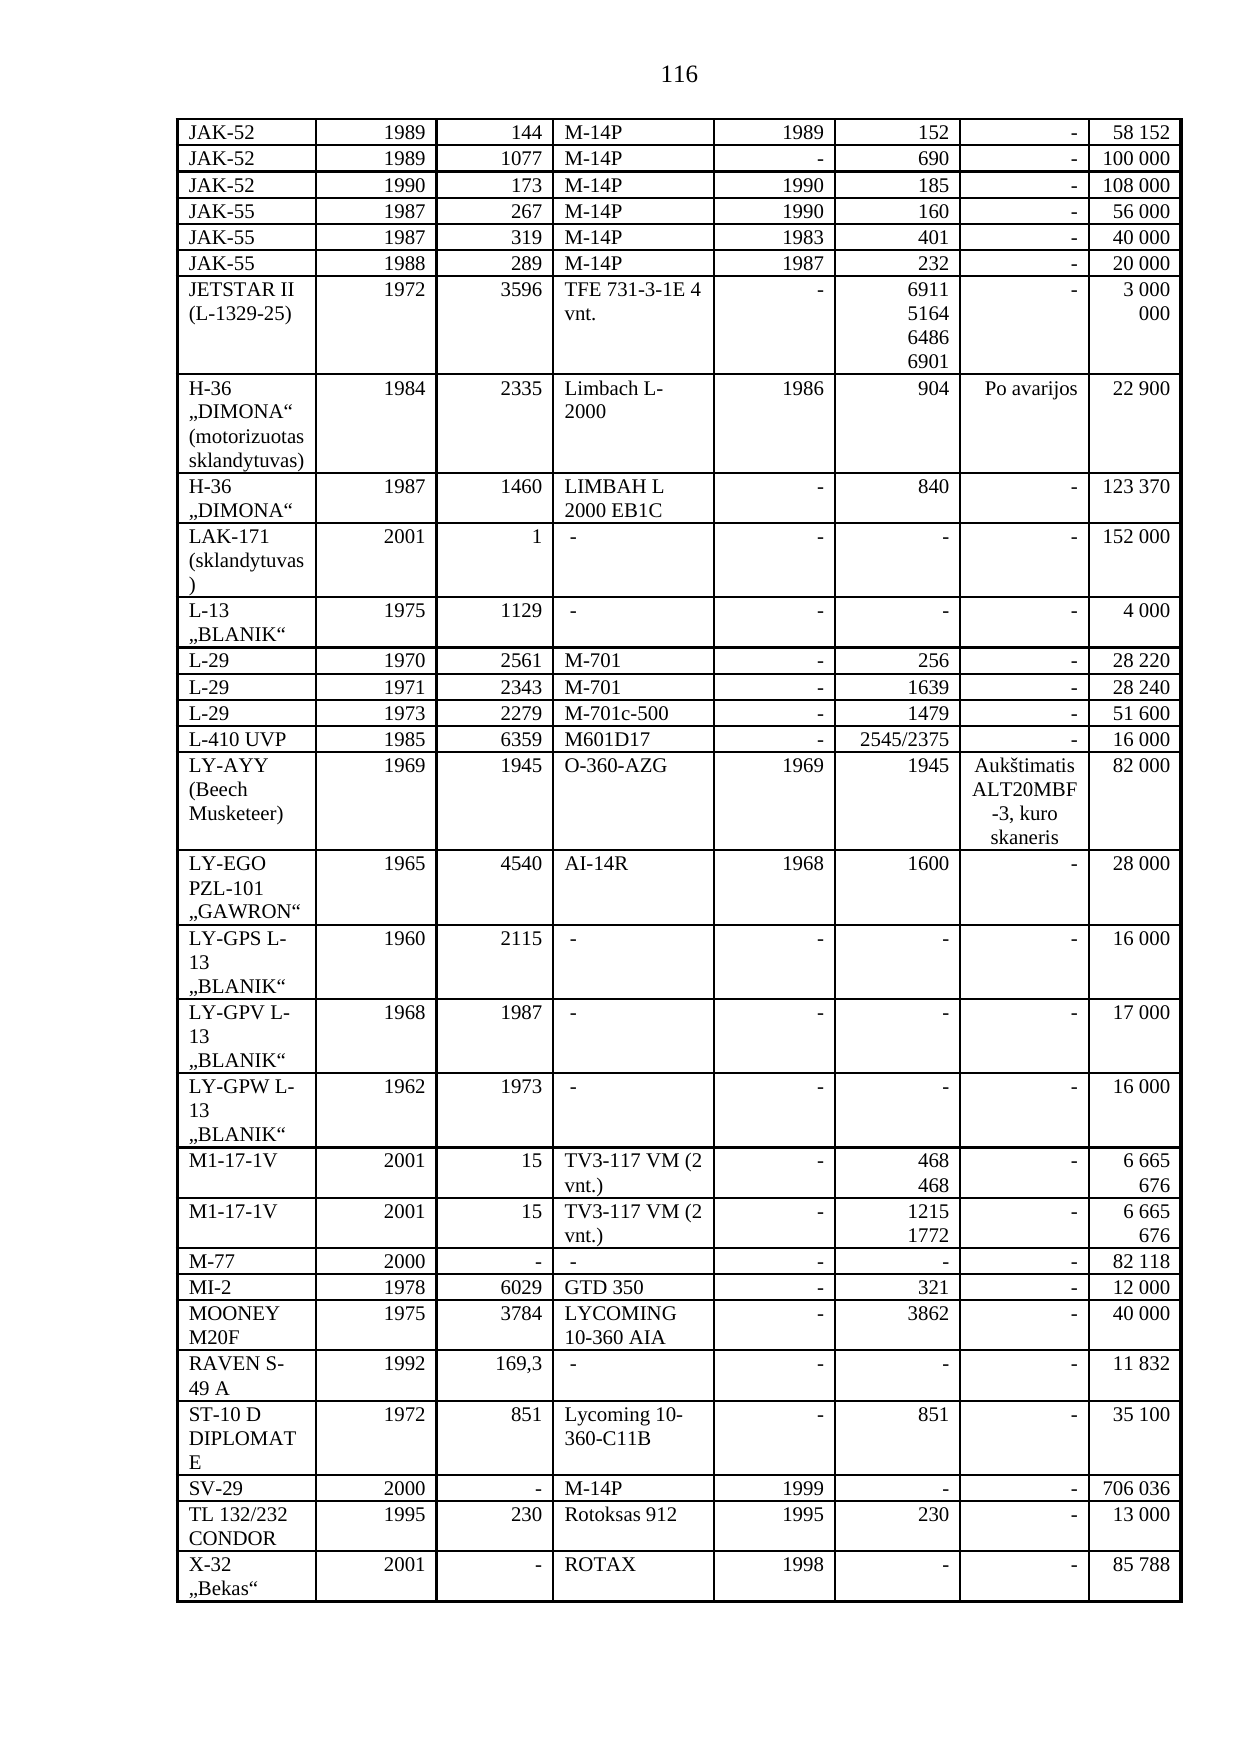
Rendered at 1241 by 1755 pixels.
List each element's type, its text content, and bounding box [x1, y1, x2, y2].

table_cell - [961, 225, 1088, 249]
table_cell 82 000 [1090, 753, 1179, 849]
table_cell 1973 [438, 1074, 552, 1146]
table_cell - [715, 1351, 834, 1399]
table_cell - [961, 727, 1088, 751]
table_cell 2001 [317, 1199, 435, 1247]
table_cell 1978 [317, 1275, 435, 1299]
table_cell - [961, 1000, 1088, 1072]
table_cell 1972 [317, 1402, 435, 1474]
table_cell - [961, 277, 1088, 373]
table_cell - [961, 1402, 1088, 1474]
table_cell 1639 [836, 675, 959, 699]
table_cell 1995 [317, 1502, 435, 1550]
table_cell L-410 UVP [179, 727, 315, 751]
table_cell - [438, 1552, 552, 1600]
table_cell - [554, 1074, 713, 1146]
table_cell 1985 [317, 727, 435, 751]
table_cell M1-17-1V [179, 1149, 315, 1197]
table_cell 2001 [317, 524, 435, 596]
table_cell M-14P [554, 251, 713, 275]
table_cell - [715, 474, 834, 522]
table_cell 851 [836, 1402, 959, 1474]
table_cell 6 665 676 [1090, 1149, 1179, 1197]
table_cell 6359 [438, 727, 552, 751]
table_cell 1973 [317, 701, 435, 725]
table_cell 40 000 [1090, 225, 1179, 249]
table_cell JAK-55 [179, 251, 315, 275]
table_cell - [836, 1074, 959, 1146]
table_cell 13 000 [1090, 1502, 1179, 1550]
table_cell 56 000 [1090, 199, 1179, 223]
table_cell TV3-117 VM (2 vnt.) [554, 1149, 713, 1197]
table_cell 28 240 [1090, 675, 1179, 699]
table_cell RAVEN S-49 A [179, 1351, 315, 1399]
table_cell L-29 [179, 675, 315, 699]
table_cell 2000 [317, 1476, 435, 1500]
table_cell 185 [836, 173, 959, 197]
table_cell 1999 [715, 1476, 834, 1500]
table_cell 1945 [836, 753, 959, 849]
table_cell 3 000 000 [1090, 277, 1179, 373]
table_cell O-360-AZG [554, 753, 713, 849]
table_cell 1987 [317, 199, 435, 223]
table_cell 123 370 [1090, 474, 1179, 522]
table_cell LIMBAH L 2000 EB1C [554, 474, 713, 522]
table_cell - [715, 1301, 834, 1349]
table_cell 1962 [317, 1074, 435, 1146]
table_cell 1969 [317, 753, 435, 849]
table_cell - [715, 675, 834, 699]
table_cell 468 468 [836, 1149, 959, 1197]
table_cell - [836, 926, 959, 998]
table_cell 15 [438, 1199, 552, 1247]
table_cell 1992 [317, 1351, 435, 1399]
table_cell 840 [836, 474, 959, 522]
table_cell JAK-55 [179, 199, 315, 223]
table_cell 1975 [317, 1301, 435, 1349]
table_cell - [554, 926, 713, 998]
table_cell 230 [438, 1502, 552, 1550]
table_cell M-701 [554, 675, 713, 699]
table_cell SV-29 [179, 1476, 315, 1500]
table_cell 267 [438, 199, 552, 223]
table_cell - [961, 199, 1088, 223]
table_cell 2000 [317, 1249, 435, 1273]
table_cell 904 [836, 375, 959, 472]
table_cell 12 000 [1090, 1275, 1179, 1299]
table_cell - [961, 1249, 1088, 1273]
table_cell 1998 [715, 1552, 834, 1600]
table_cell JAK-52 [179, 173, 315, 197]
table_cell - [961, 173, 1088, 197]
table_cell - [715, 1000, 834, 1072]
table_cell TL 132/232 CONDOR [179, 1502, 315, 1550]
table_cell LY-GPW L-13 „BLANIK“ [179, 1074, 315, 1146]
table_cell 173 [438, 173, 552, 197]
table_cell LY-EGO PZL-101 „GAWRON“ [179, 851, 315, 923]
table_cell JETSTAR II (L-1329-25) [179, 277, 315, 373]
table_cell 11 832 [1090, 1351, 1179, 1399]
table_cell M-14P [554, 225, 713, 249]
table_cell 1968 [317, 1000, 435, 1072]
table_cell - [715, 727, 834, 751]
table_cell - [554, 1249, 713, 1273]
table_cell - [836, 598, 959, 646]
table_cell 144 [438, 120, 552, 144]
table_cell Aukštimatis ALT20MBF-3, kuro skaneris [961, 753, 1088, 849]
table_cell M-14P [554, 199, 713, 223]
table_cell 3596 [438, 277, 552, 373]
table_cell - [961, 146, 1088, 170]
table_cell 152 [836, 120, 959, 144]
table_cell 6 665 676 [1090, 1199, 1179, 1247]
table_cell - [961, 851, 1088, 923]
table_cell 321 [836, 1275, 959, 1299]
table_cell 851 [438, 1402, 552, 1474]
table_cell 1986 [715, 375, 834, 472]
table_cell LY-GPV L-13 „BLANIK“ [179, 1000, 315, 1072]
table_cell 1971 [317, 675, 435, 699]
table_cell 1995 [715, 1502, 834, 1550]
table_cell - [961, 675, 1088, 699]
table_cell M-14P [554, 146, 713, 170]
table_cell - [715, 1402, 834, 1474]
table_cell - [961, 524, 1088, 596]
table_cell 28 000 [1090, 851, 1179, 923]
table_cell - [715, 649, 834, 672]
table_cell - [961, 701, 1088, 725]
table_cell - [715, 524, 834, 596]
table_cell MI-2 [179, 1275, 315, 1299]
table_cell Lycoming 10-360-C11B [554, 1402, 713, 1474]
table_cell 35 100 [1090, 1402, 1179, 1474]
table_cell 58 152 [1090, 120, 1179, 144]
table_cell 319 [438, 225, 552, 249]
table_cell - [961, 598, 1088, 646]
table_cell 1990 [317, 173, 435, 197]
table_cell - [836, 1476, 959, 1500]
table_cell - [961, 926, 1088, 998]
table_cell M-701c-500 [554, 701, 713, 725]
table_cell 230 [836, 1502, 959, 1550]
table_cell 100 000 [1090, 146, 1179, 170]
table_cell 108 000 [1090, 173, 1179, 197]
table_cell 1129 [438, 598, 552, 646]
table_cell 2001 [317, 1149, 435, 1197]
table_cell H-36 „DIMONA“ [179, 474, 315, 522]
table_cell L-13 „BLANIK“ [179, 598, 315, 646]
table_cell 1970 [317, 649, 435, 672]
table_cell LAK-171 (sklandytuvas) [179, 524, 315, 596]
table_cell 169,3 [438, 1351, 552, 1399]
table_cell - [715, 277, 834, 373]
table_cell X-32 „Bekas“ [179, 1552, 315, 1600]
table_cell 1077 [438, 146, 552, 170]
table_cell 1988 [317, 251, 435, 275]
table_cell 2279 [438, 701, 552, 725]
table_cell 40 000 [1090, 1301, 1179, 1349]
table_cell LYCOMING 10-360 AIA [554, 1301, 713, 1349]
table_cell 17 000 [1090, 1000, 1179, 1072]
table_cell 256 [836, 649, 959, 672]
table_cell 3784 [438, 1301, 552, 1349]
table_cell - [961, 1199, 1088, 1247]
table_cell - [715, 701, 834, 725]
table_cell 160 [836, 199, 959, 223]
table_cell TV3-117 VM (2 vnt.) [554, 1199, 713, 1247]
table_cell - [715, 926, 834, 998]
table_cell 1215 1772 [836, 1199, 959, 1247]
table_cell M601D17 [554, 727, 713, 751]
table_cell Po avarijos [961, 375, 1088, 472]
table_cell - [554, 524, 713, 596]
table_cell 289 [438, 251, 552, 275]
table_cell 1945 [438, 753, 552, 849]
table_cell 1987 [438, 1000, 552, 1072]
table_cell L-29 [179, 701, 315, 725]
table_cell 6911 5164 6486 6901 [836, 277, 959, 373]
table_cell 1990 [715, 199, 834, 223]
table_cell ROTAX [554, 1552, 713, 1600]
table_cell - [715, 146, 834, 170]
table_cell - [836, 1552, 959, 1600]
table_cell - [836, 1000, 959, 1072]
table_cell 20 000 [1090, 251, 1179, 275]
table_cell M-701 [554, 649, 713, 672]
table_cell - [961, 1502, 1088, 1550]
table_cell 1989 [715, 120, 834, 144]
table_cell 1460 [438, 474, 552, 522]
table_cell - [554, 598, 713, 646]
table_cell - [961, 1552, 1088, 1600]
table_cell 2335 [438, 375, 552, 472]
table_cell GTD 350 [554, 1275, 713, 1299]
table_cell - [438, 1249, 552, 1273]
table_cell M-14P [554, 1476, 713, 1500]
table_cell - [715, 1149, 834, 1197]
table_cell M1-17-1V [179, 1199, 315, 1247]
table_cell 1987 [317, 474, 435, 522]
table_cell M-77 [179, 1249, 315, 1273]
table_cell - [961, 1074, 1088, 1146]
table_cell 1975 [317, 598, 435, 646]
table_cell - [438, 1476, 552, 1500]
table_cell 690 [836, 146, 959, 170]
table_cell 1987 [715, 251, 834, 275]
table_cell LY-AYY (Beech Musketeer) [179, 753, 315, 849]
table_cell 15 [438, 1149, 552, 1197]
table_cell - [961, 251, 1088, 275]
table_cell LY-GPS L-13 „BLANIK“ [179, 926, 315, 998]
table_cell - [836, 1351, 959, 1399]
table_cell 1987 [317, 225, 435, 249]
table_cell 16 000 [1090, 1074, 1179, 1146]
table_cell 3862 [836, 1301, 959, 1349]
table_cell - [961, 1301, 1088, 1349]
table_cell - [715, 1074, 834, 1146]
table_cell 2115 [438, 926, 552, 998]
table_cell 706 036 [1090, 1476, 1179, 1500]
table_cell Rotoksas 912 [554, 1502, 713, 1550]
table_cell L-29 [179, 649, 315, 672]
table_cell - [715, 1275, 834, 1299]
table_cell - [836, 1249, 959, 1273]
table_cell - [961, 120, 1088, 144]
table_cell 152 000 [1090, 524, 1179, 596]
table_cell - [836, 524, 959, 596]
table_cell - [961, 1275, 1088, 1299]
table_cell 1600 [836, 851, 959, 923]
table_cell Limbach L-2000 [554, 375, 713, 472]
table_cell 6029 [438, 1275, 552, 1299]
table_cell - [961, 649, 1088, 672]
table_cell 1968 [715, 851, 834, 923]
table_cell JAK-52 [179, 146, 315, 170]
table_cell TFE 731-3-1E 4 vnt. [554, 277, 713, 373]
table_cell 51 600 [1090, 701, 1179, 725]
table_cell 1990 [715, 173, 834, 197]
table_cell 1989 [317, 120, 435, 144]
table_cell 1965 [317, 851, 435, 923]
table_cell - [961, 1149, 1088, 1197]
table_cell 2343 [438, 675, 552, 699]
table_cell 28 220 [1090, 649, 1179, 672]
table_cell - [961, 1476, 1088, 1500]
table_cell - [554, 1351, 713, 1399]
table_cell 1984 [317, 375, 435, 472]
table_cell 1989 [317, 146, 435, 170]
table_cell 82 118 [1090, 1249, 1179, 1273]
table_cell JAK-55 [179, 225, 315, 249]
table_cell - [715, 1199, 834, 1247]
table_cell 401 [836, 225, 959, 249]
table_cell MOONEY M20F [179, 1301, 315, 1349]
table_cell 2001 [317, 1552, 435, 1600]
table_cell M-14P [554, 173, 713, 197]
table_cell 232 [836, 251, 959, 275]
table_cell AI-14R [554, 851, 713, 923]
table_cell 16 000 [1090, 926, 1179, 998]
table_cell 1969 [715, 753, 834, 849]
table_cell - [961, 474, 1088, 522]
table_cell ST-10 D DIPLOMATE [179, 1402, 315, 1474]
table_cell 2545/2375 [836, 727, 959, 751]
table_cell JAK-52 [179, 120, 315, 144]
table_cell 1 [438, 524, 552, 596]
table_cell H-36 „DIMONA“ (motorizuotas sklandytuvas) [179, 375, 315, 472]
table_cell - [715, 598, 834, 646]
table_cell - [554, 1000, 713, 1072]
table_cell 2561 [438, 649, 552, 672]
table_cell - [961, 1351, 1088, 1399]
table_cell 1983 [715, 225, 834, 249]
table_cell 4540 [438, 851, 552, 923]
table_cell 1960 [317, 926, 435, 998]
table_cell 16 000 [1090, 727, 1179, 751]
table_cell M-14P [554, 120, 713, 144]
table_cell 1479 [836, 701, 959, 725]
table_cell - [715, 1249, 834, 1273]
table_cell 4 000 [1090, 598, 1179, 646]
table_cell 22 900 [1090, 375, 1179, 472]
table_cell 1972 [317, 277, 435, 373]
table_cell 85 788 [1090, 1552, 1179, 1600]
